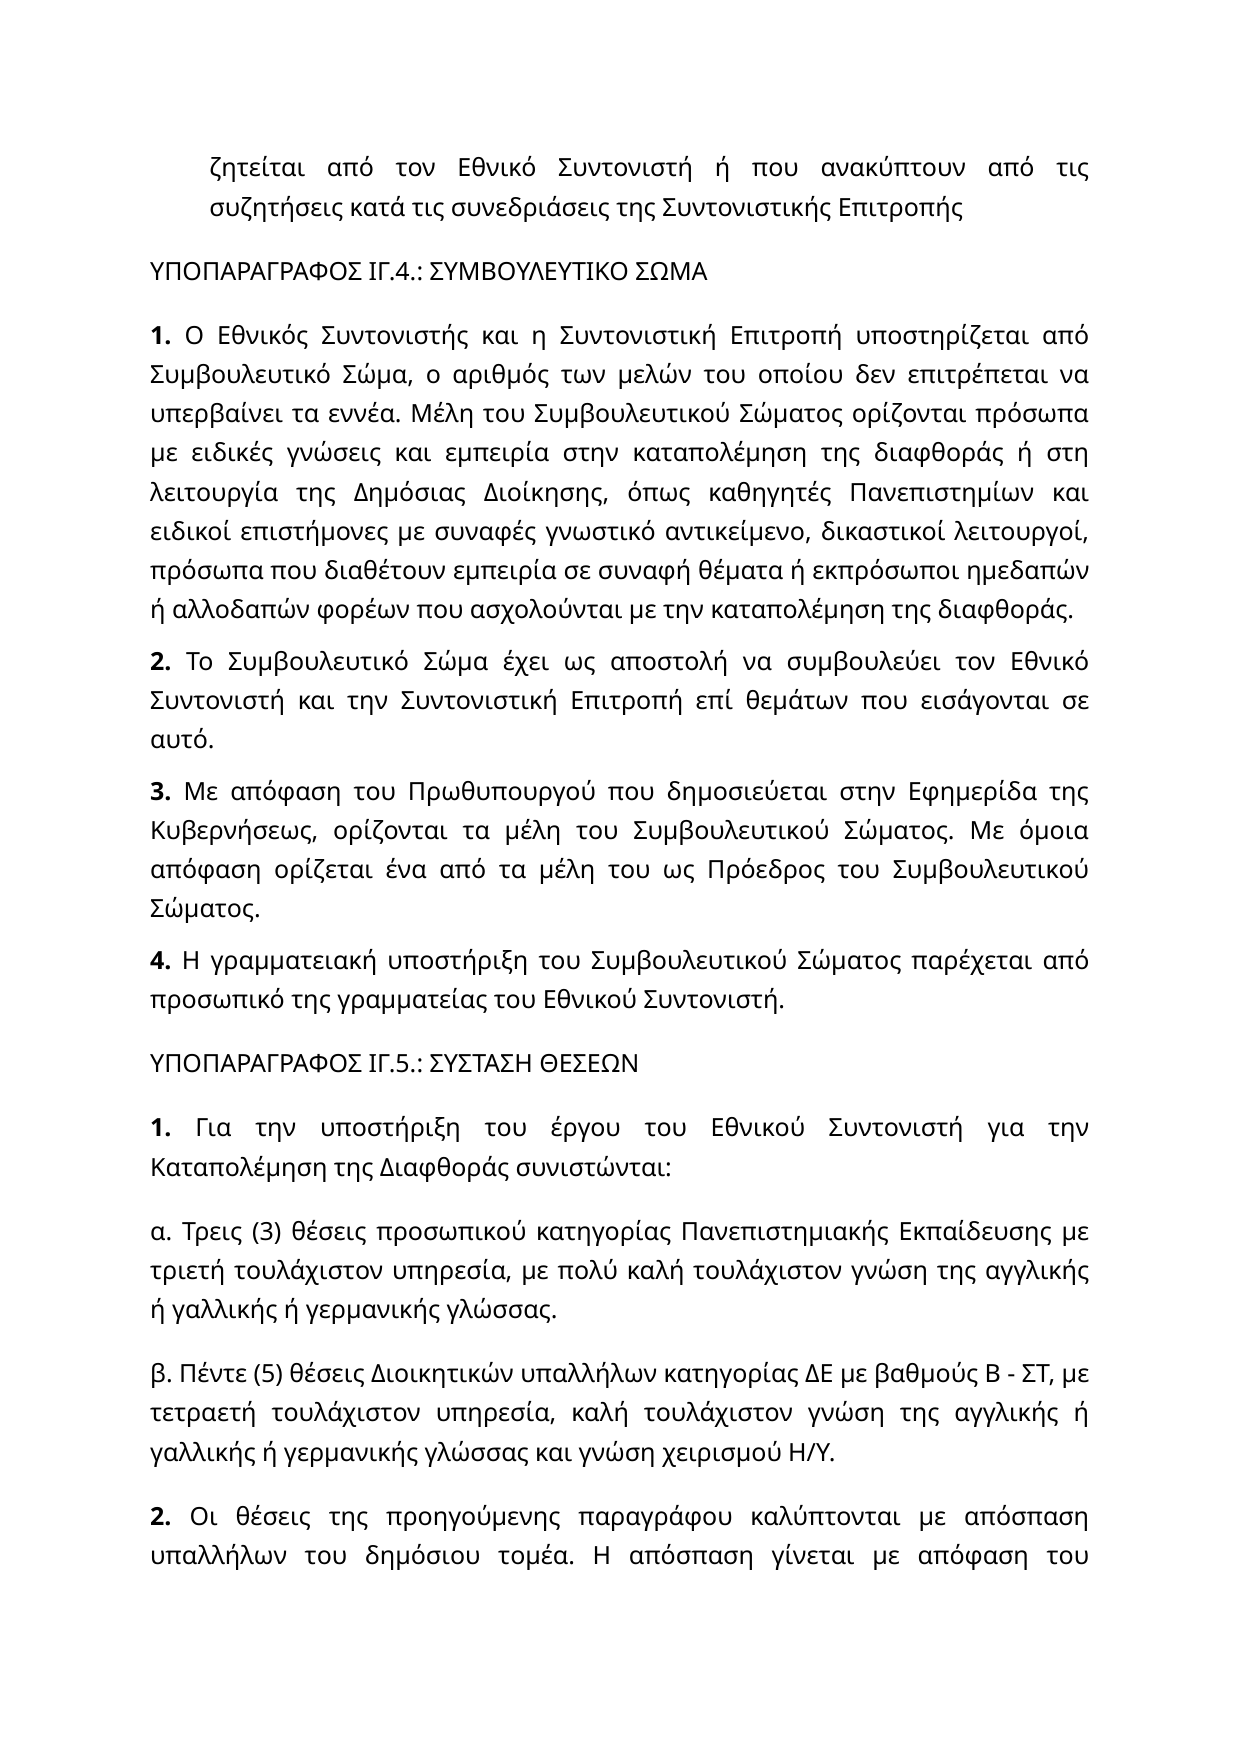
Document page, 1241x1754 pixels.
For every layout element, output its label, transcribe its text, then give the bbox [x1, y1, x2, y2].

text ΥΠΟΠΑΡΑΓΡΑΦΟΣ ΙΓ.5.: ΣΥΣΤΑΣΗ ΘΕΣΕΩΝ [150, 1046, 1090, 1080]
text 2. Το Συμβουλευτικό Σώμα έχει ως αποστολή να συμβουλεύει τον Εθνικό Συντονιστή και την Συντονιστική Επιτροπή επί θεμάτων που εισάγονται σε αυτό. [150, 643, 1090, 756]
text 1. Ο Εθνικός Συντονιστής και η Συντονιστική Επιτροπή υποστηρίζεται από Συμβουλευτικό Σώμα, ο αριθμός των μελών του οποίου δεν επιτρέπεται να υπερβαίνει τα εννέα. Μέλη του Συμβουλευτικού Σώματος ορίζονται πρόσωπα με ειδικές γνώσεις και εμπειρία στην καταπολέμηση της διαφθοράς ή στη λειτουργία της Δημόσιας Διοίκησης, όπως καθηγητές Πανεπιστημίων και ειδικοί επιστήμονες με συναφές γνωστικό αντικείμενο, δικαστικοί λειτουργοί, πρόσωπα που διαθέτουν εμπειρία σε συναφή θέματα ή εκπρόσωποι ημεδαπών ή αλλοδαπών φορέων που ασχολούνται με την καταπολέμηση της διαφθοράς. [150, 317, 1090, 626]
text 1. Για την υποστήριξη του έργου του Εθνικού Συντονιστή για την Καταπολέμηση της Διαφθοράς συνιστώνται: [150, 1110, 1090, 1183]
text 4. Η γραμματειακή υποστήριξη του Συμβουλευτικού Σώματος παρέχεται από προσωπικό της γραμματείας του Εθνικού Συντονιστή. [150, 942, 1090, 1016]
text 3. Με απόφαση του Πρωθυπουργού που δημοσιεύεται στην Εφημερίδα της Κυβερνήσεως, ορίζονται τα μέλη του Συμβουλευτικού Σώματος. Με όμοια απόφαση ορίζεται ένα από τα μέλη του ως Πρόεδρος του Συμβουλευτικού Σώματος. [150, 773, 1090, 925]
text α. Τρεις (3) θέσεις προσωπικού κατηγορίας Πανεπιστημιακής Εκπαίδευσης με τριετή τουλάχιστον υπηρεσία, με πολύ καλή τουλάχιστον γνώση της αγγλικής ή γαλλικής ή γερμανικής γλώσσας. [150, 1213, 1090, 1326]
text 2. Οι θέσεις της προηγούμενης παραγράφου καλύπτονται με απόσπαση υπαλλήλων του δημόσιου τομέα. Η απόσπαση γίνεται με απόφαση του [150, 1498, 1090, 1572]
list ζητείται από τον Εθνικό Συντονιστή ή που ανακύπτουν από τις συζητήσεις κατά τις συνεδριάσεις της Συντονιστικής Επιτροπής [150, 150, 1090, 223]
text β. Πέντε (5) θέσεις Διοικητικών υπαλλήλων κατηγορίας ΔΕ με βαθμούς Β - ΣΤ, με τετραετή τουλάχιστον υπηρεσία, καλή τουλάχιστον γνώση της αγγλικής ή γαλλικής ή γερμανικής γλώσσας και γνώση χειρισμού Η/Υ. [150, 1356, 1090, 1468]
text ΥΠΟΠΑΡΑΓΡΑΦΟΣ ΙΓ.4.: ΣΥΜΒΟΥΛΕΥΤΙΚΟ ΣΩΜΑ [150, 253, 1090, 287]
